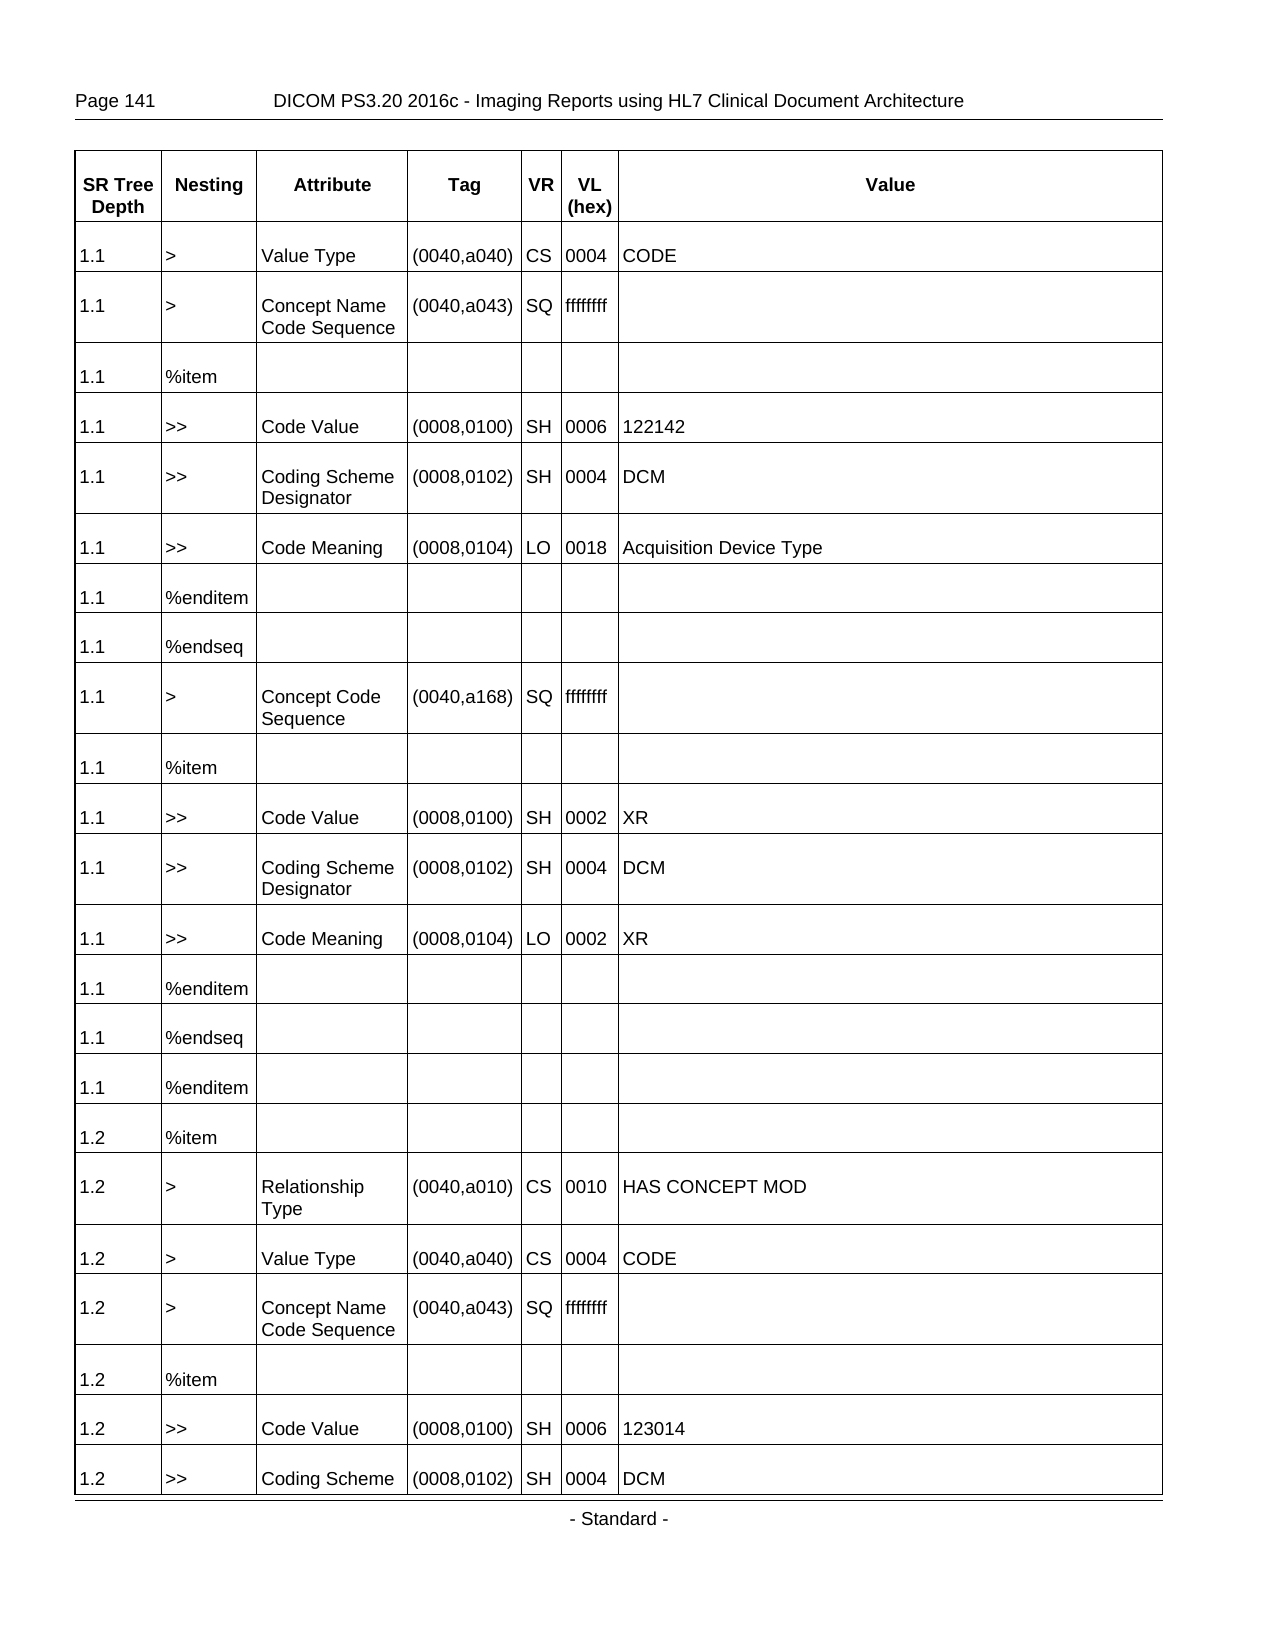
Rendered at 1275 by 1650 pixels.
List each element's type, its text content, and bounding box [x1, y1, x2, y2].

table_cell SQ [522, 272, 561, 342]
table_cell [257, 1104, 407, 1152]
table_cell CODE [619, 222, 1162, 271]
table_cell >> [162, 443, 256, 513]
table_cell %endseq [162, 1004, 256, 1053]
table_cell [522, 955, 561, 1003]
table_cell CS [522, 222, 561, 271]
table_cell %item [162, 734, 256, 783]
table_cell [522, 343, 561, 392]
table_cell (0008,0100) [408, 393, 521, 442]
table_cell [408, 343, 521, 392]
table_cell [619, 663, 1162, 733]
table_cell [522, 1104, 561, 1152]
table_cell SH [522, 784, 561, 832]
table_cell >> [162, 393, 256, 442]
table_cell 0004 [562, 1445, 618, 1493]
table_cell > [162, 1153, 256, 1223]
table_cell [257, 564, 407, 612]
table_cell 1.1 [76, 613, 161, 662]
table_cell 123014 [619, 1395, 1162, 1444]
table_cell [257, 613, 407, 662]
table_cell [408, 955, 521, 1003]
table_cell 1.1 [76, 514, 161, 562]
table_cell SH [522, 834, 561, 904]
table_cell XR [619, 905, 1162, 953]
table_header Nesting [162, 151, 256, 221]
table_cell [257, 1054, 407, 1102]
table_cell 0002 [562, 784, 618, 832]
table_cell [619, 272, 1162, 342]
table_cell %item [162, 343, 256, 392]
table_cell %enditem [162, 1054, 256, 1102]
table_cell SH [522, 1395, 561, 1444]
table_cell [562, 955, 618, 1003]
table_cell 0018 [562, 514, 618, 562]
table_cell (0040,a043) [408, 272, 521, 342]
table_cell Relationship Type [257, 1153, 407, 1223]
table_cell [619, 564, 1162, 612]
table_cell SH [522, 1445, 561, 1493]
table_cell [522, 613, 561, 662]
table_cell [522, 1004, 561, 1053]
table_cell > [162, 272, 256, 342]
table_cell 0004 [562, 222, 618, 271]
table_cell DCM [619, 443, 1162, 513]
table_cell 1.1 [76, 564, 161, 612]
table_cell CS [522, 1225, 561, 1273]
table_cell [257, 734, 407, 783]
table_cell [522, 564, 561, 612]
table_cell [408, 1104, 521, 1152]
table_cell >> [162, 1395, 256, 1444]
table_cell [619, 955, 1162, 1003]
table_cell 1.2 [76, 1225, 161, 1273]
table_cell Acquisition Device Type [619, 514, 1162, 562]
table_cell 0006 [562, 393, 618, 442]
table_cell 1.1 [76, 1054, 161, 1102]
table_cell 1.1 [76, 784, 161, 832]
table_cell SQ [522, 663, 561, 733]
table_cell (0040,a040) [408, 222, 521, 271]
table_cell Value Type [257, 222, 407, 271]
table_cell (0008,0104) [408, 905, 521, 953]
table_cell CS [522, 1153, 561, 1223]
table_cell [562, 1054, 618, 1102]
table_cell Code Meaning [257, 905, 407, 953]
table_cell DCM [619, 1445, 1162, 1493]
table_cell [522, 1345, 561, 1394]
table_cell 0002 [562, 905, 618, 953]
table_cell %enditem [162, 564, 256, 612]
table_cell [619, 343, 1162, 392]
table_cell (0008,0102) [408, 443, 521, 513]
table_cell >> [162, 514, 256, 562]
table_cell 0004 [562, 443, 618, 513]
table_cell > [162, 1274, 256, 1344]
table_cell %enditem [162, 955, 256, 1003]
table_cell 1.1 [76, 905, 161, 953]
table_cell [562, 1104, 618, 1152]
table_cell (0008,0104) [408, 514, 521, 562]
table_cell XR [619, 784, 1162, 832]
table_cell (0008,0100) [408, 784, 521, 832]
table_cell [562, 564, 618, 612]
table_cell %item [162, 1104, 256, 1152]
table_cell [522, 734, 561, 783]
table_cell LO [522, 905, 561, 953]
table_cell > [162, 222, 256, 271]
table_cell [562, 1345, 618, 1394]
table_cell Coding Scheme Designator [257, 834, 407, 904]
table_cell Concept Code Sequence [257, 663, 407, 733]
table_cell [619, 1054, 1162, 1102]
table_cell > [162, 663, 256, 733]
table_cell Code Value [257, 784, 407, 832]
table_cell 1.1 [76, 955, 161, 1003]
table_cell [619, 613, 1162, 662]
table_cell [408, 734, 521, 783]
table_cell 0006 [562, 1395, 618, 1444]
table_cell 0004 [562, 1225, 618, 1273]
table_cell Concept Name Code Sequence [257, 1274, 407, 1344]
table_header Value [619, 151, 1162, 221]
table_cell Code Meaning [257, 514, 407, 562]
table_header Attribute [257, 151, 407, 221]
table_cell 0004 [562, 834, 618, 904]
table_cell 1.1 [76, 443, 161, 513]
table_cell [408, 1004, 521, 1053]
table_cell [619, 1274, 1162, 1344]
table_cell LO [522, 514, 561, 562]
table_cell DCM [619, 834, 1162, 904]
table_cell [562, 613, 618, 662]
table_cell (0040,a010) [408, 1153, 521, 1223]
table_cell [619, 734, 1162, 783]
table_cell (0040,a168) [408, 663, 521, 733]
table_cell 1.1 [76, 663, 161, 733]
table_cell Code Value [257, 393, 407, 442]
table_cell 1.1 [76, 1004, 161, 1053]
table_cell >> [162, 834, 256, 904]
table_header VL (hex) [562, 151, 618, 221]
table_cell Concept Name Code Sequence [257, 272, 407, 342]
table_cell 1.1 [76, 272, 161, 342]
table_cell Coding Scheme [257, 1445, 407, 1493]
table_cell (0040,a040) [408, 1225, 521, 1273]
table_cell 0010 [562, 1153, 618, 1223]
table_cell 1.2 [76, 1395, 161, 1444]
table_cell SH [522, 393, 561, 442]
table_header SR Tree Depth [76, 151, 161, 221]
table_cell Code Value [257, 1395, 407, 1444]
table_cell [257, 1345, 407, 1394]
table_cell 1.1 [76, 393, 161, 442]
table_cell (0008,0102) [408, 834, 521, 904]
table_header VR [522, 151, 561, 221]
table_cell (0040,a043) [408, 1274, 521, 1344]
table_cell 1.1 [76, 734, 161, 783]
table_cell [257, 343, 407, 392]
table_cell ffffffff [562, 272, 618, 342]
table_cell [619, 1345, 1162, 1394]
table_cell [562, 343, 618, 392]
table_cell ffffffff [562, 1274, 618, 1344]
table_cell HAS CONCEPT MOD [619, 1153, 1162, 1223]
table_cell SH [522, 443, 561, 513]
table_cell [522, 1054, 561, 1102]
table_cell [408, 613, 521, 662]
table_cell [562, 1004, 618, 1053]
table_cell [257, 1004, 407, 1053]
table_cell [408, 1345, 521, 1394]
table_cell 1.1 [76, 343, 161, 392]
table_cell 122142 [619, 393, 1162, 442]
table_cell >> [162, 905, 256, 953]
table_cell 1.2 [76, 1274, 161, 1344]
table_cell 1.1 [76, 222, 161, 271]
table_cell [619, 1104, 1162, 1152]
table_cell [408, 1054, 521, 1102]
table_cell 1.2 [76, 1153, 161, 1223]
table_cell 1.1 [76, 834, 161, 904]
table_cell %item [162, 1345, 256, 1394]
table_cell Value Type [257, 1225, 407, 1273]
table_header Tag [408, 151, 521, 221]
table_cell ffffffff [562, 663, 618, 733]
table_cell 1.2 [76, 1345, 161, 1394]
table_cell 1.2 [76, 1104, 161, 1152]
table_cell [562, 734, 618, 783]
table_cell (0008,0102) [408, 1445, 521, 1493]
table_cell Coding Scheme Designator [257, 443, 407, 513]
table_cell %endseq [162, 613, 256, 662]
table_cell [408, 564, 521, 612]
table_cell (0008,0100) [408, 1395, 521, 1444]
table_cell [257, 955, 407, 1003]
table_cell CODE [619, 1225, 1162, 1273]
table_cell 1.2 [76, 1445, 161, 1493]
table_cell SQ [522, 1274, 561, 1344]
table_cell [619, 1004, 1162, 1053]
table_cell > [162, 1225, 256, 1273]
table_cell >> [162, 784, 256, 832]
table_cell >> [162, 1445, 256, 1493]
